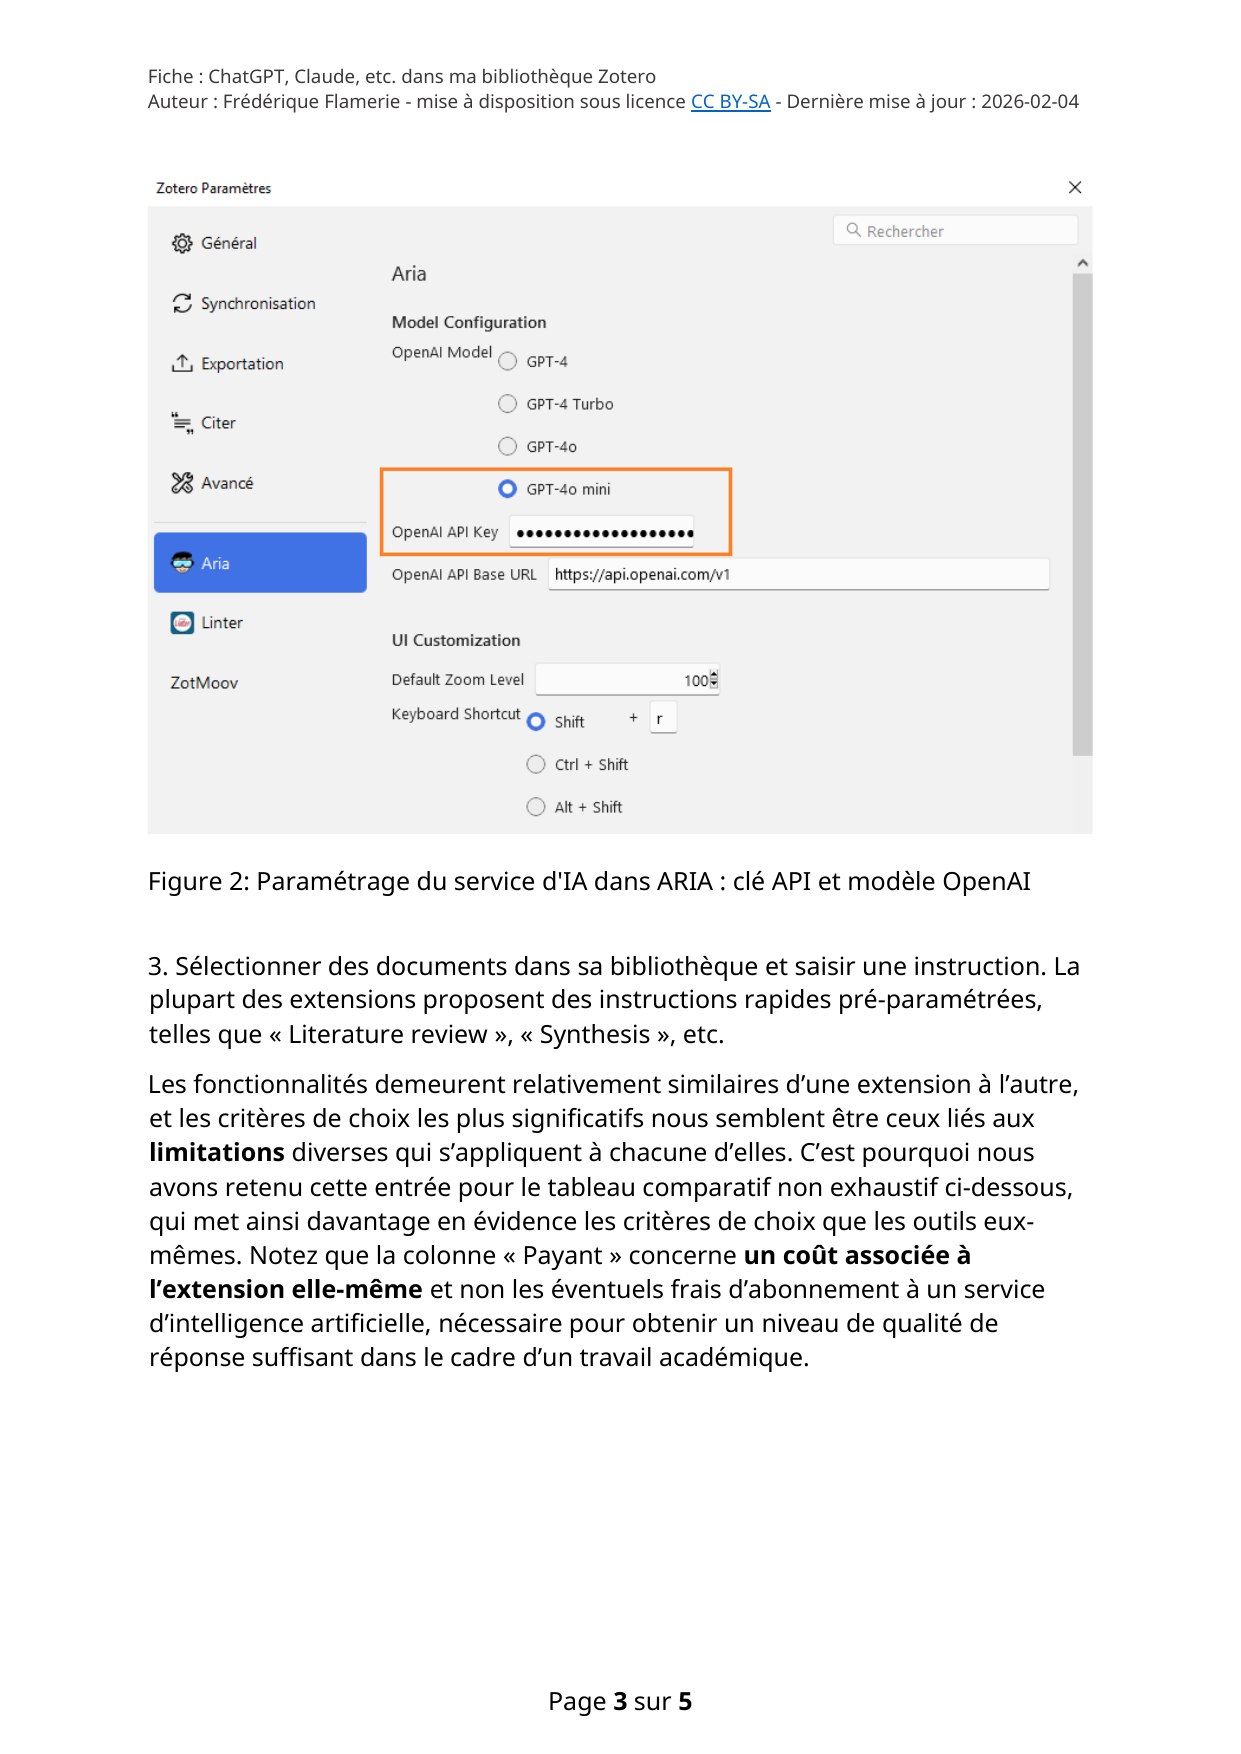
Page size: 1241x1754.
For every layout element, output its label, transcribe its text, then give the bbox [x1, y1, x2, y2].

picture [147, 172, 1093, 834]
text 3. Sélectionner des documents dans sa bibliothèque et saisir une instruction. La plupart des extensions proposent des instructions rapides pré-paramétrées, telles que « Literature review », « Synthesis », etc. [148, 948, 1092, 1050]
text Figure 2: Paramétrage du service d'IA dans ARIA : clé API et modèle OpenAI [148, 834, 1092, 897]
text Les fonctionnalités demeurent relativement similaires d’une extension à l’autre, et les critères de choix les plus significatifs nous semblent être ceux liés aux limitations diverses qui s’appliquent à chacune d’elles. C’est pourquoi nous avons retenu cette entrée pour le tableau comparatif non exhaustif ci-dessous, qui met ainsi davantage en évidence les critères de choix que les outils eux-mêmes. Notez que la colonne « Payant » concerne un coût associée à l’extension elle-même et non les éventuels frais d’abonnement à un service d’intelligence artificielle, nécessaire pour obtenir un niveau de qualité de réponse suffisant dans le cadre d’un travail académique. [148, 1067, 1092, 1373]
